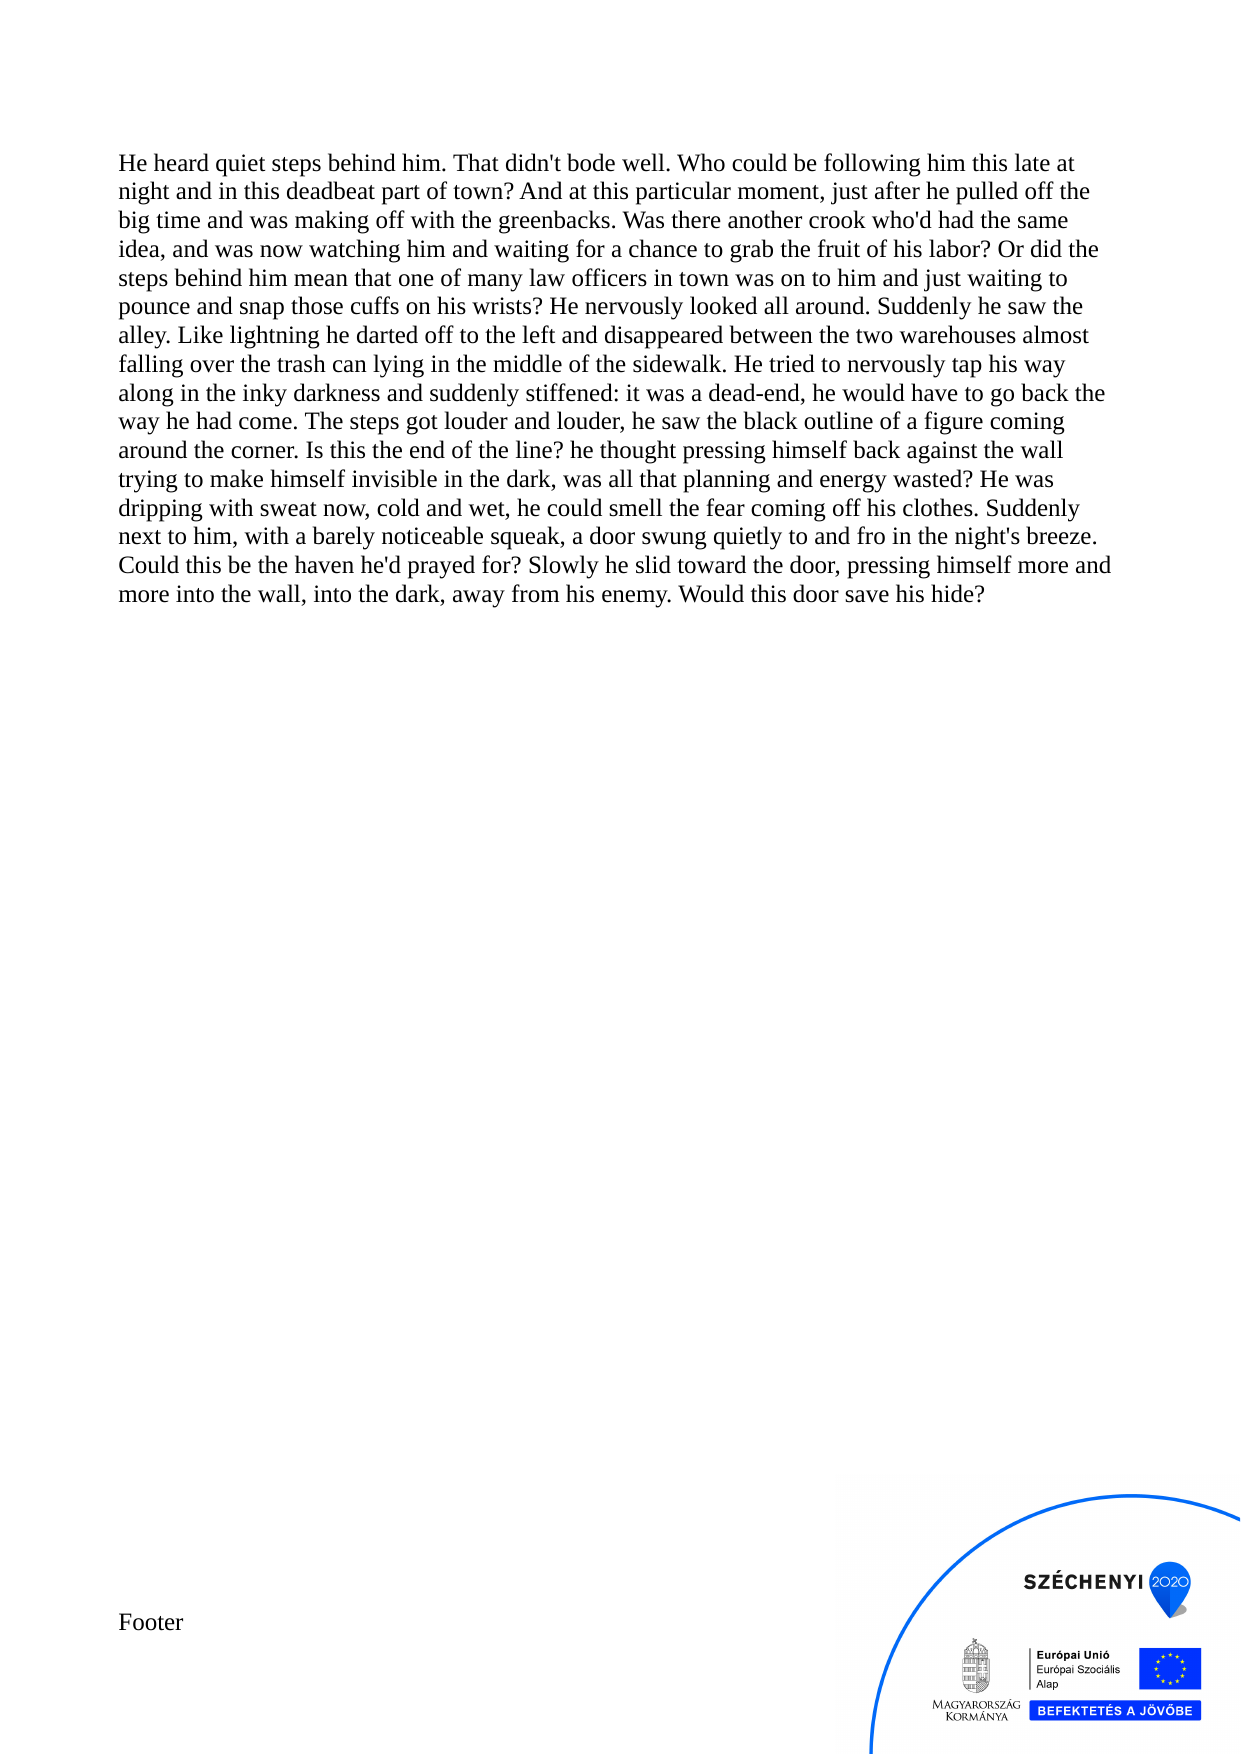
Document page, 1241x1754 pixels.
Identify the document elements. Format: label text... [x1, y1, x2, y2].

text He heard quiet steps behind him. That didn't bode well. Who could be following him this late at night and in this deadbeat part of town? And at this particular moment, just after he pulled off the big time and was making off with the greenbacks. Was there another crook who'd had the same idea, and was now watching him and waiting for a chance to grab the fruit of his labor? Or did the steps behind him mean that one of many law officers in town was on to him and just waiting to pounce and snap those cuffs on his wrists? He nervously looked all around. Suddenly he saw the alley. Like lightning he darted off to the left and disappeared between the two warehouses almost falling over the trash can lying in the middle of the sidewalk. He tried to nervously tap his way along in the inky darkness and suddenly stiffened: it was a dead-end, he would have to go back the way he had come. The steps got louder and louder, he saw the black outline of a figure coming around the corner. Is this the end of the line? he thought pressing himself back against the wall trying to make himself invisible in the dark, was all that planning and energy wasted? He was dripping with sweat now, cold and wet, he could smell the fear coming off his clothes. Suddenly next to him, with a barely noticeable squeak, a door swung quietly to and fro in the night's breeze. Could this be the haven he'd prayed for? Slowly he slid toward the door, pressing himself more and more into the wall, into the dark, away from his enemy. Would this door save his hide? [118, 148, 1122, 608]
picture [835, 1474, 1241, 1754]
